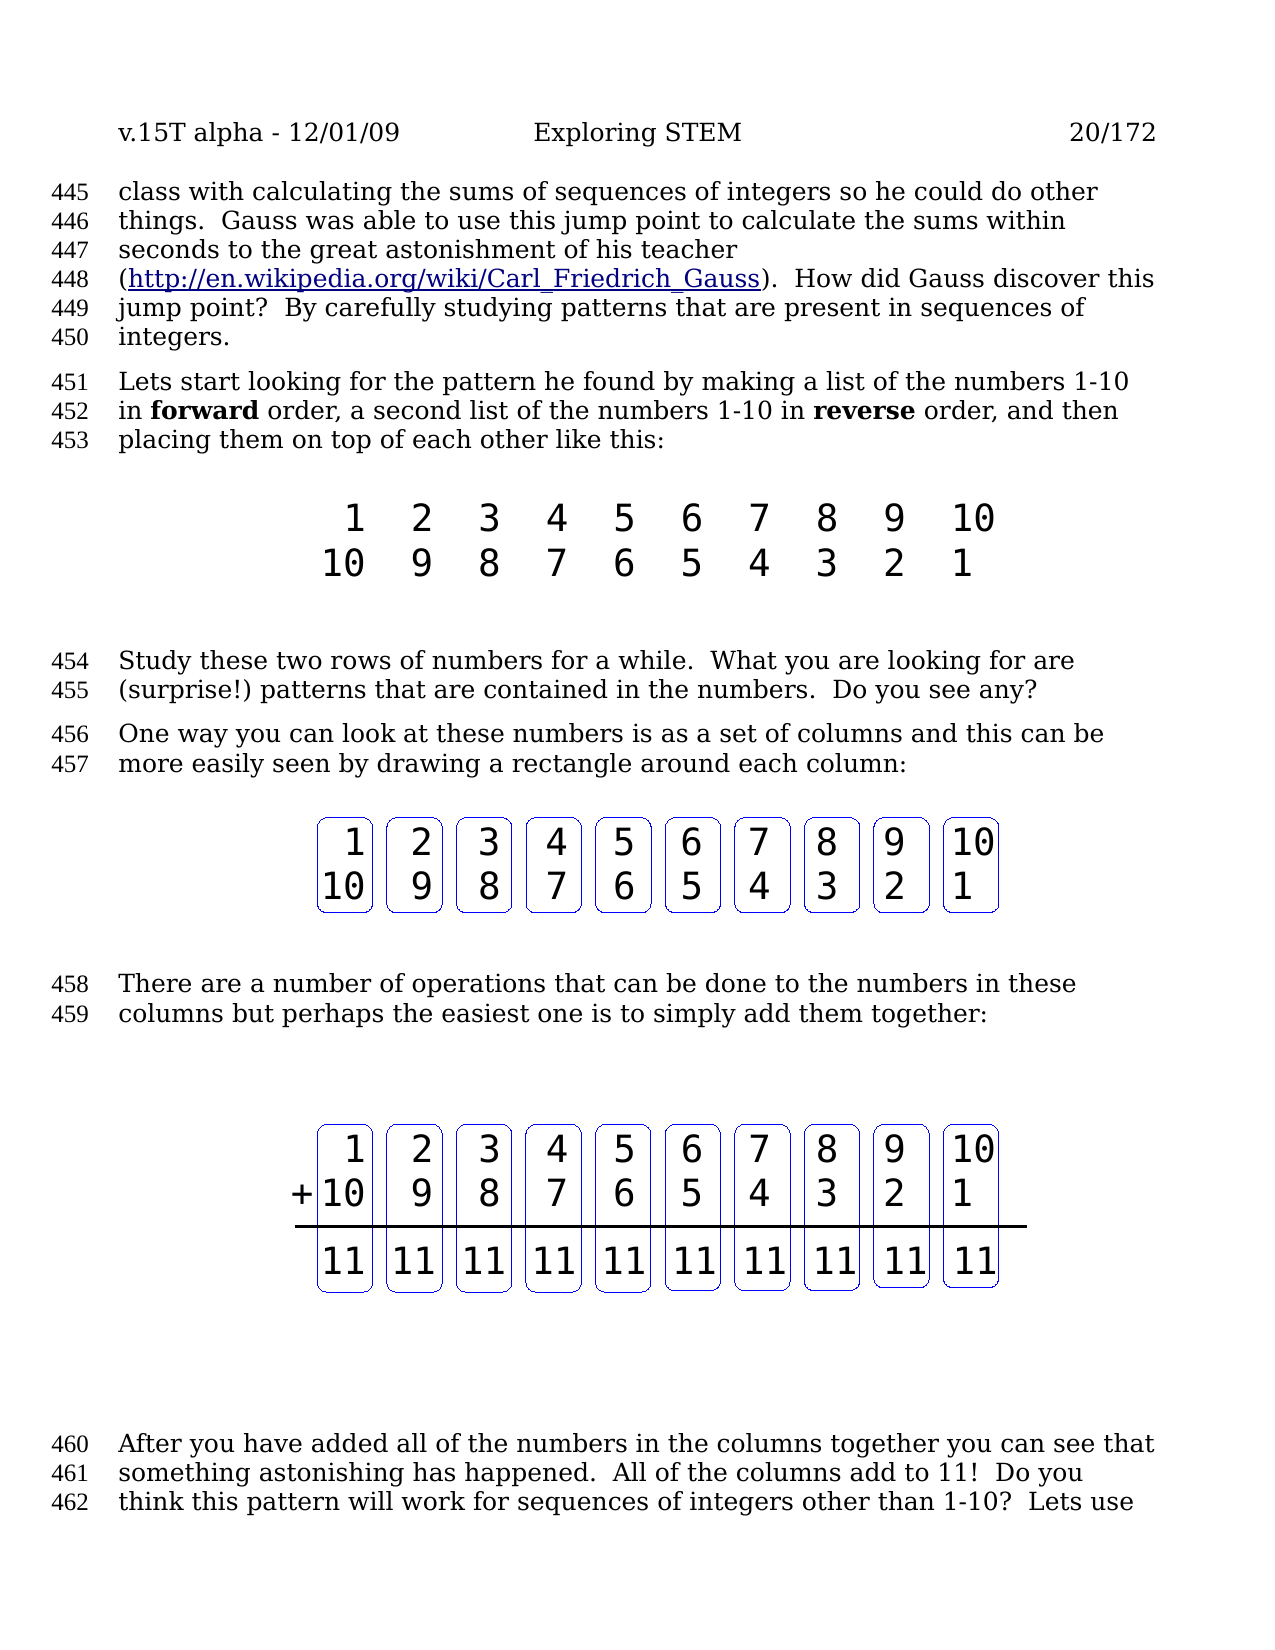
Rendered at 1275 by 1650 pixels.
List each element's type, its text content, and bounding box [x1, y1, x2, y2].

text There are a number of operations that can be done to the numbers in these columns but perhaps the easiest one is to simply add them together: [118, 969, 1157, 1028]
text class with calculating the sums of sequences of integers so he could do other things. Gauss was able to use this jump point to calculate the sums within seconds to the great astonishment of his teacher (http://en.wikipedia.org/wiki/Carl_Friedrich_Gauss). How did Gauss discover this jump point? By carefully studying patterns that are present in sequences of integers. [118, 177, 1157, 352]
text One way you can look at these numbers is as a set of columns and this can be more easily seen by drawing a rectangle around each column: [118, 719, 1157, 778]
text After you have added all of the numbers in the columns together you can see that something astonishing has happened. All of the columns add to 11! Do you think this pattern will work for sequences of integers other than 1-10? Lets use [118, 1429, 1157, 1516]
text Study these two rows of numbers for a while. What you are looking for are (surprise!) patterns that are contained in the numbers. Do you see any? [118, 646, 1157, 704]
text Lets start looking for the pattern he found by making a list of the numbers 1-10 in forward order, a second list of the numbers 1-10 in reverse order, and then placing them on top of each other like this: [118, 367, 1157, 454]
